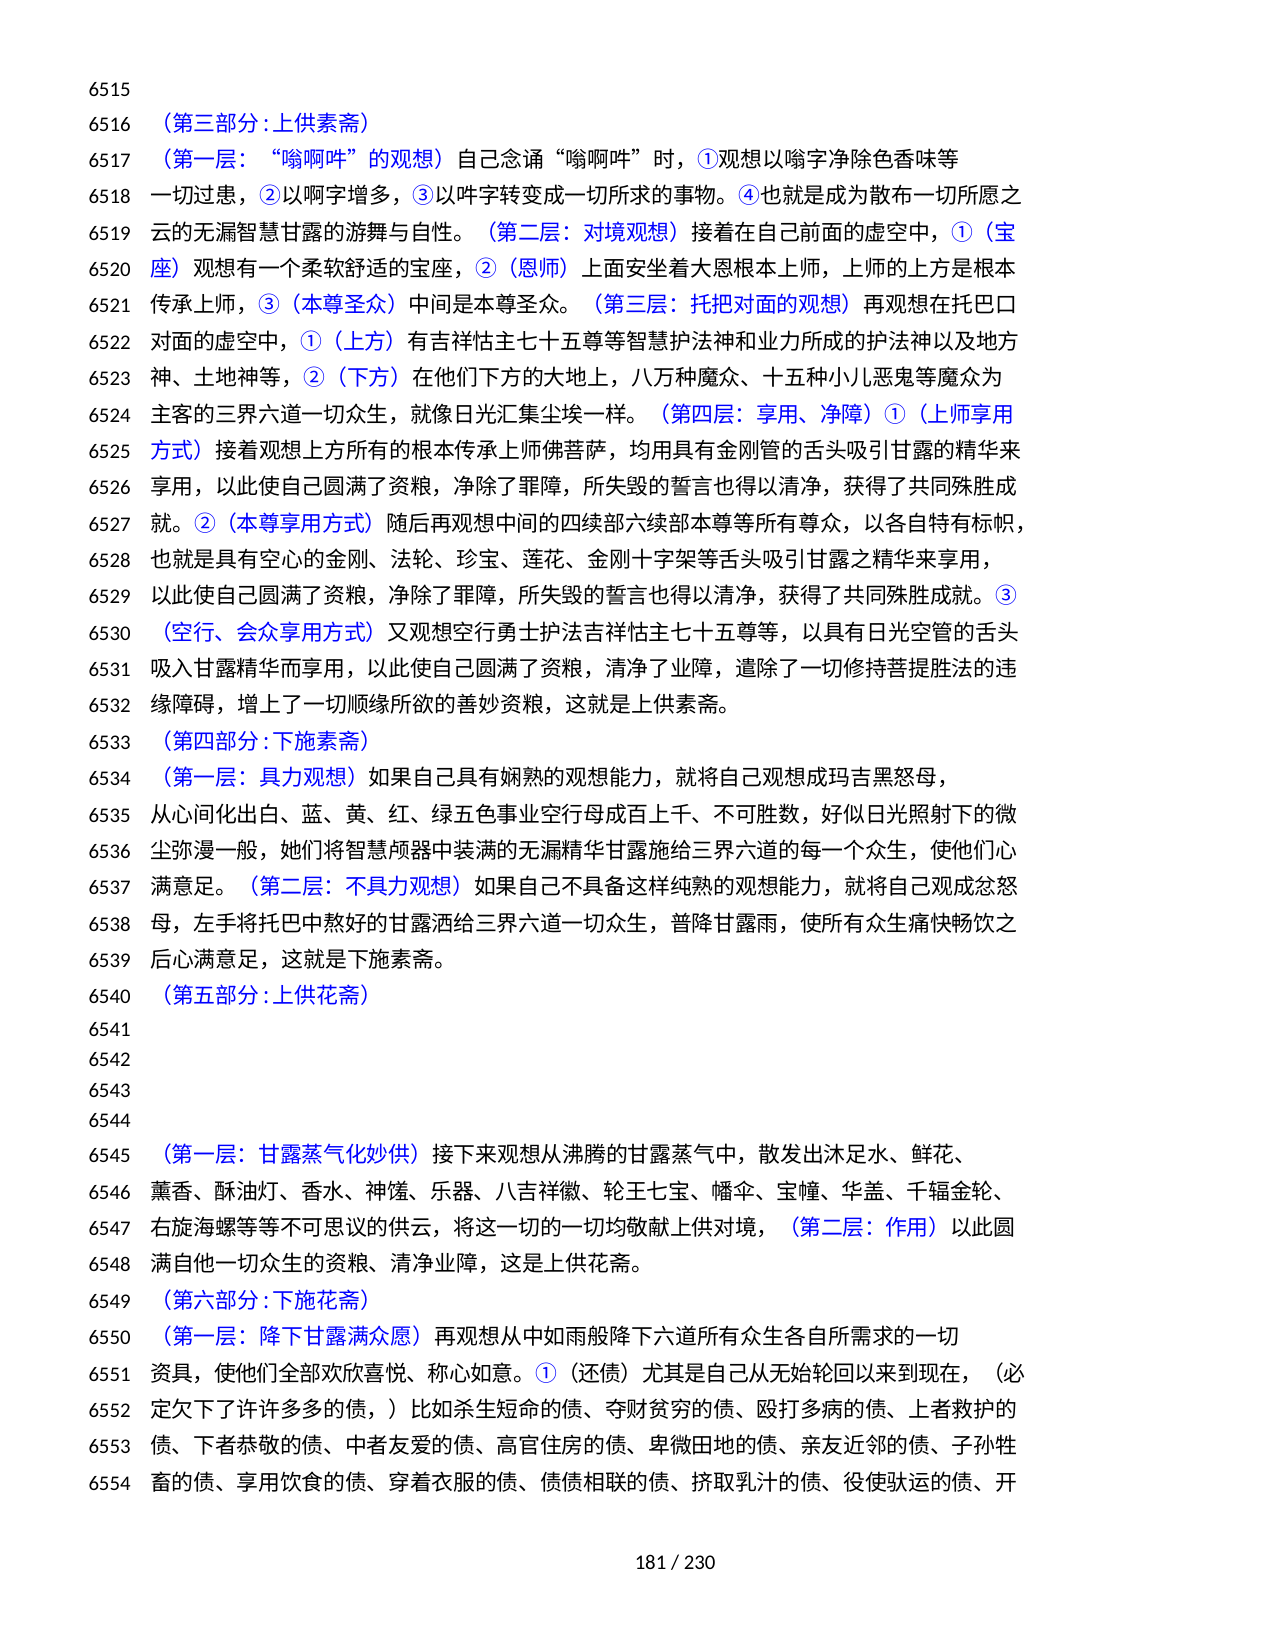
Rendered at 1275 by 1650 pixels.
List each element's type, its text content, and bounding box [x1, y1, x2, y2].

text 也就是具有空心的金刚、法轮、珍宝、莲花、金刚十字架等舌头吸引甘露之精华来享用， [150, 542, 1200, 574]
text 云的无漏智慧甘露的游舞与自性。（第二层：对境观想）接着在自己前面的虚空中，①（宝 [150, 215, 1200, 246]
text 满意足。（第二层：不具力观想）如果自己不具备这样纯熟的观想能力，就将自己观成忿怒 [150, 869, 1200, 901]
text 传承上师，③（本尊圣众）中间是本尊圣众。（第三层：托把对面的观想）再观想在托巴口 [150, 287, 1200, 319]
text 畜的债、享用饮食的债、穿着衣服的债、债债相联的债、挤取乳汁的债、役使驮运的债、开 [150, 1464, 1200, 1496]
text （第三部分:上供素斋） [150, 106, 1200, 137]
text 资具，使他们全部欢欣喜悦、称心如意。①（还债）尤其是自己从无始轮回以来到现在，（必 [150, 1356, 1200, 1387]
text 缘障碍，增上了一切顺缘所欲的善妙资粮，这就是上供素斋。 [150, 687, 1200, 719]
text （空行、会众享用方式）又观想空行勇士护法吉祥怙主七十五尊等，以具有日光空管的舌头 [150, 615, 1200, 646]
text 后心满意足，这就是下施素斋。 [150, 942, 1200, 974]
text 尘弥漫一般，她们将智慧颅器中装满的无漏精华甘露施给三界六道的每一个众生，使他们心 [150, 833, 1200, 864]
text 以此使自己圆满了资粮，净除了罪障，所失毁的誓言也得以清净，获得了共同殊胜成就。③ [150, 578, 1200, 610]
text 定欠下了许许多多的债，）比如杀生短命的债、夺财贫穷的债、殴打多病的债、上者救护的 [150, 1392, 1200, 1423]
text 神、土地神等，②（下方）在他们下方的大地上，八万种魔众、十五种小儿恶鬼等魔众为 [150, 360, 1200, 392]
text 母，左手将托巴中熬好的甘露洒给三界六道一切众生，普降甘露雨，使所有众生痛快畅饮之 [150, 906, 1200, 937]
text 债、下者恭敬的债、中者友爱的债、高官住房的债、卑微田地的债、亲友近邻的债、子孙牲 [150, 1428, 1200, 1460]
text 从心间化出白、蓝、黄、红、绿五色事业空行母成百上千、不可胜数，好似日光照射下的微 [150, 797, 1200, 828]
text （第一层：“嗡啊吽”的观想）自己念诵“嗡啊吽”时，①观想以嗡字净除色香味等 [150, 142, 1200, 174]
text 薰香、酥油灯、香水、神馐、乐器、八吉祥徽、轮王七宝、幡伞、宝幢、华盖、千辐金轮、 [150, 1174, 1200, 1205]
text 吸入甘露精华而享用，以此使自己圆满了资粮，清净了业障，遣除了一切修持菩提胜法的违 [150, 651, 1200, 683]
text （第五部分:上供花斋） [150, 978, 1200, 1010]
text 就。②（本尊享用方式）随后再观想中间的四续部六续部本尊等所有尊众，以各自特有标帜， [150, 506, 1200, 537]
text 满自他一切众生的资粮、清净业障，这是上供花斋。 [150, 1246, 1200, 1278]
text 对面的虚空中，①（上方）有吉祥怙主七十五尊等智慧护法神和业力所成的护法神以及地方 [150, 324, 1200, 356]
text （第四部分:下施素斋） [150, 724, 1200, 756]
text 右旋海螺等等不可思议的供云，将这一切的一切均敬献上供对境，（第二层：作用）以此圆 [150, 1210, 1200, 1242]
text （第六部分:下施花斋） [150, 1283, 1200, 1314]
text （第一层：甘露蒸气化妙供）接下来观想从沸腾的甘露蒸气中，散发出沐足水、鲜花、 [150, 1137, 1200, 1169]
text 主客的三界六道一切众生，就像日光汇集尘埃一样。（第四层：享用、净障）①（上师享用 [150, 397, 1200, 428]
text （第一层：降下甘露满众愿）再观想从中如雨般降下六道所有众生各自所需求的一切 [150, 1319, 1200, 1351]
text 方式）接着观想上方所有的根本传承上师佛菩萨，均用具有金刚管的舌头吸引甘露的精华来 [150, 433, 1200, 464]
text 座）观想有一个柔软舒适的宝座，②（恩师）上面安坐着大恩根本上师，上师的上方是根本 [150, 251, 1200, 283]
text 享用，以此使自己圆满了资粮，净除了罪障，所失毁的誓言也得以清净，获得了共同殊胜成 [150, 469, 1200, 501]
text 一切过患，②以啊字增多，③以吽字转变成一切所求的事物。④也就是成为散布一切所愿之 [150, 178, 1200, 210]
text （第一层：具力观想）如果自己具有娴熟的观想能力，就将自己观想成玛吉黑怒母， [150, 760, 1200, 792]
